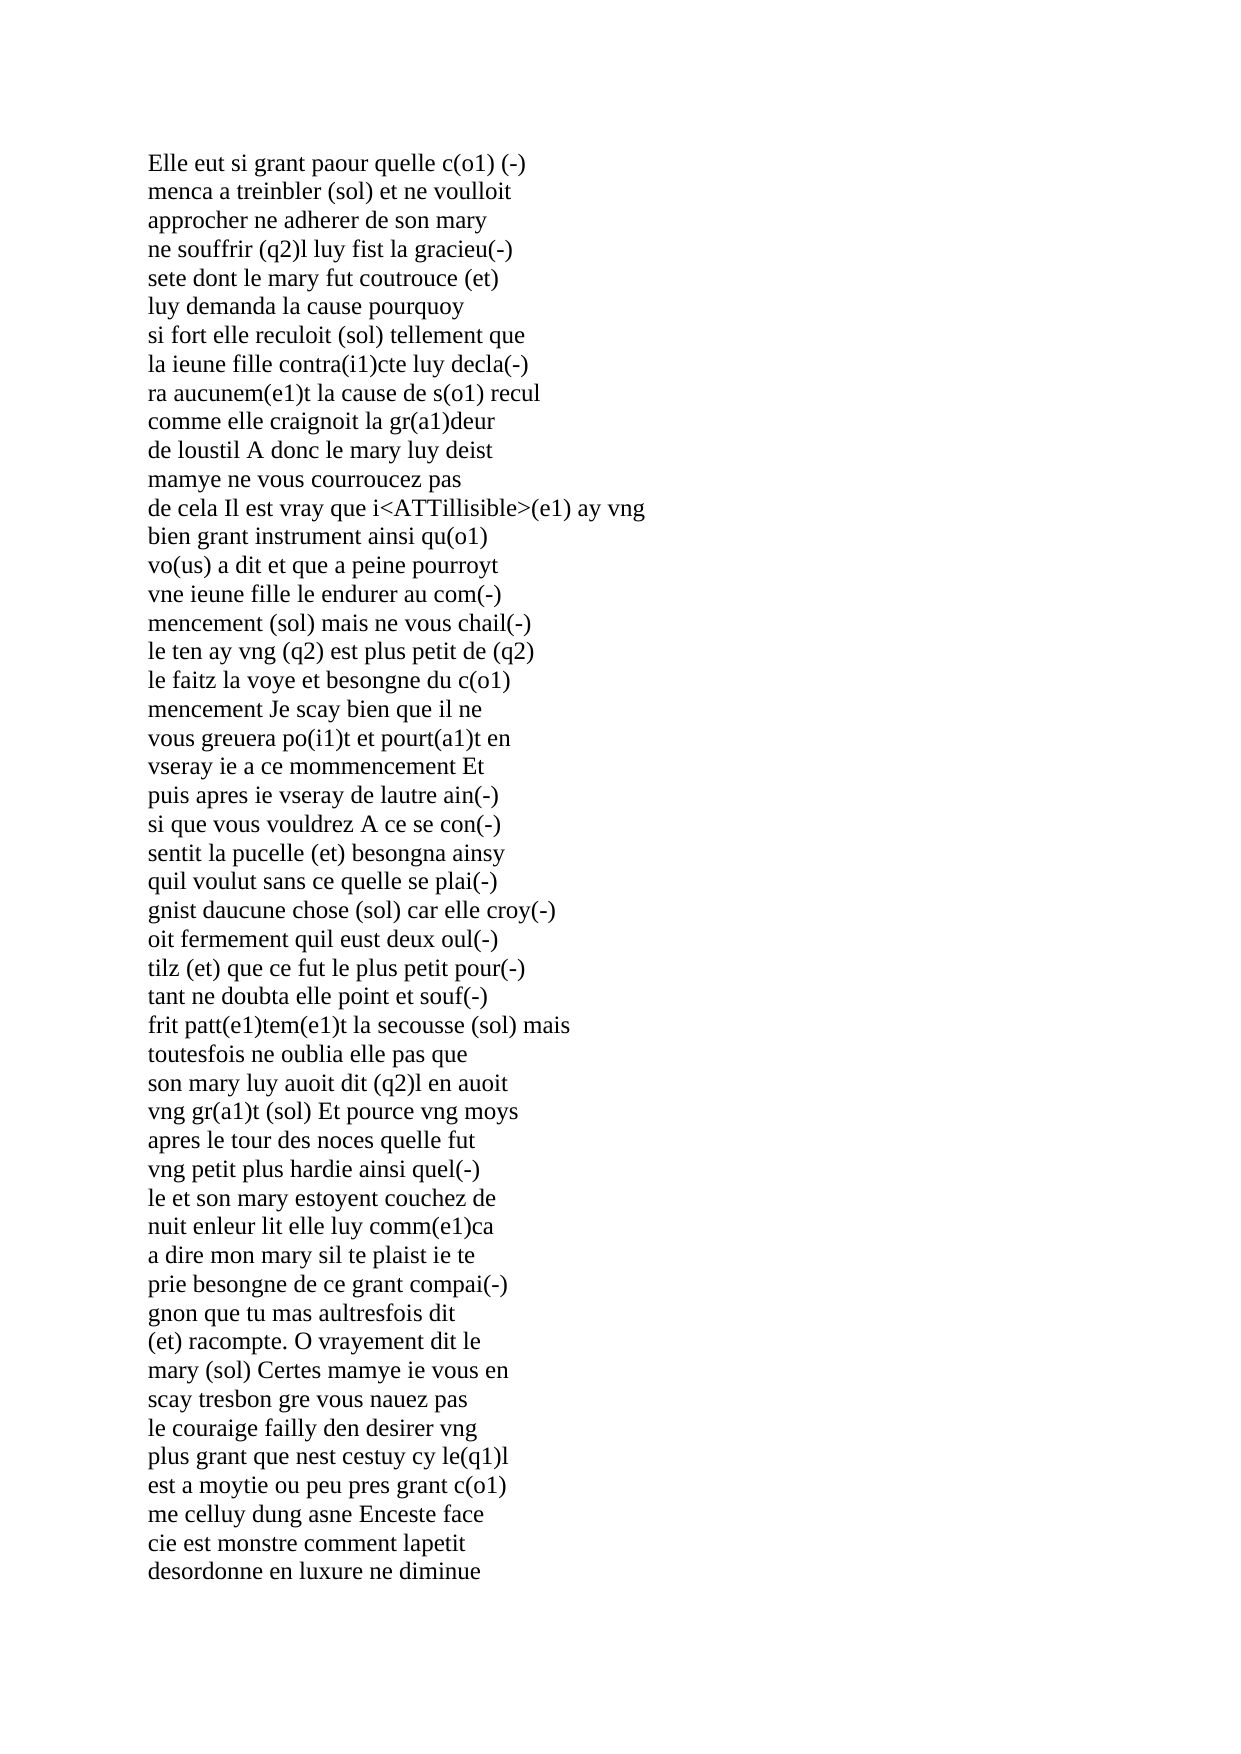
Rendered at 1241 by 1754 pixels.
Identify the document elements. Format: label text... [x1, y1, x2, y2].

text Elle eut si grant paour quelle c(o1) (-) menca a treinbler (sol) et ne voulloit approcher ne adherer de son mary ne souffrir (q2)l luy fist la gracieu(-) sete dont le mary fut coutrouce (et) luy demanda la cause pourquoy si fort elle reculoit (sol) tellement que la ieune fille contra(i1)cte luy decla(-) ra aucunem(e1)t la cause de s(o1) recul comme elle craignoit la gr(a1)deur de loustil A donc le mary luy deist mamye ne vous courroucez pas de cela Il est vray que i<ATTillisible>(e1) ay vng bien grant instrument ainsi qu(o1) vo(us) a dit et que a peine pourroyt vne ieune fille le endurer au com(-) mencement (sol) mais ne vous chail(-) le ten ay vng (q2) est plus petit de (q2) le faitz la voye et besongne du c(o1) mencement Je scay bien que il ne vous greuera po(i1)t et pourt(a1)t en vseray ie a ce mommencement Et puis apres ie vseray de lautre ain(-) si que vous vouldrez A ce se con(-) sentit la pucelle (et) besongna ainsy quil voulut sans ce quelle se plai(-) gnist daucune chose (sol) car elle croy(-) oit fermement quil eust deux oul(-) tilz (et) que ce fut le plus petit pour(-) tant ne doubta elle point et souf(-) frit patt(e1)tem(e1)t la secousse (sol) mais toutesfois ne oublia elle pas que son mary luy auoit dit (q2)l en auoit vng gr(a1)t (sol) Et pource vng moys apres le tour des noces quelle fut vng petit plus hardie ainsi quel(-) le et son mary estoyent couchez de nuit enleur lit elle luy comm(e1)ca a dire mon mary sil te plaist ie te prie besongne de ce grant compai(-) gnon que tu mas aultresfois dit (et) racompte. O vrayement dit le mary (sol) Certes mamye ie vous en scay tresbon gre vous nauez pas le couraige failly den desirer vng plus grant que nest cestuy cy le(q1)l est a moytie ou peu pres grant c(o1) me celluy dung asne Enceste face cie est monstre comment lapetit desordonne en luxure ne diminue [148, 148, 1093, 1585]
